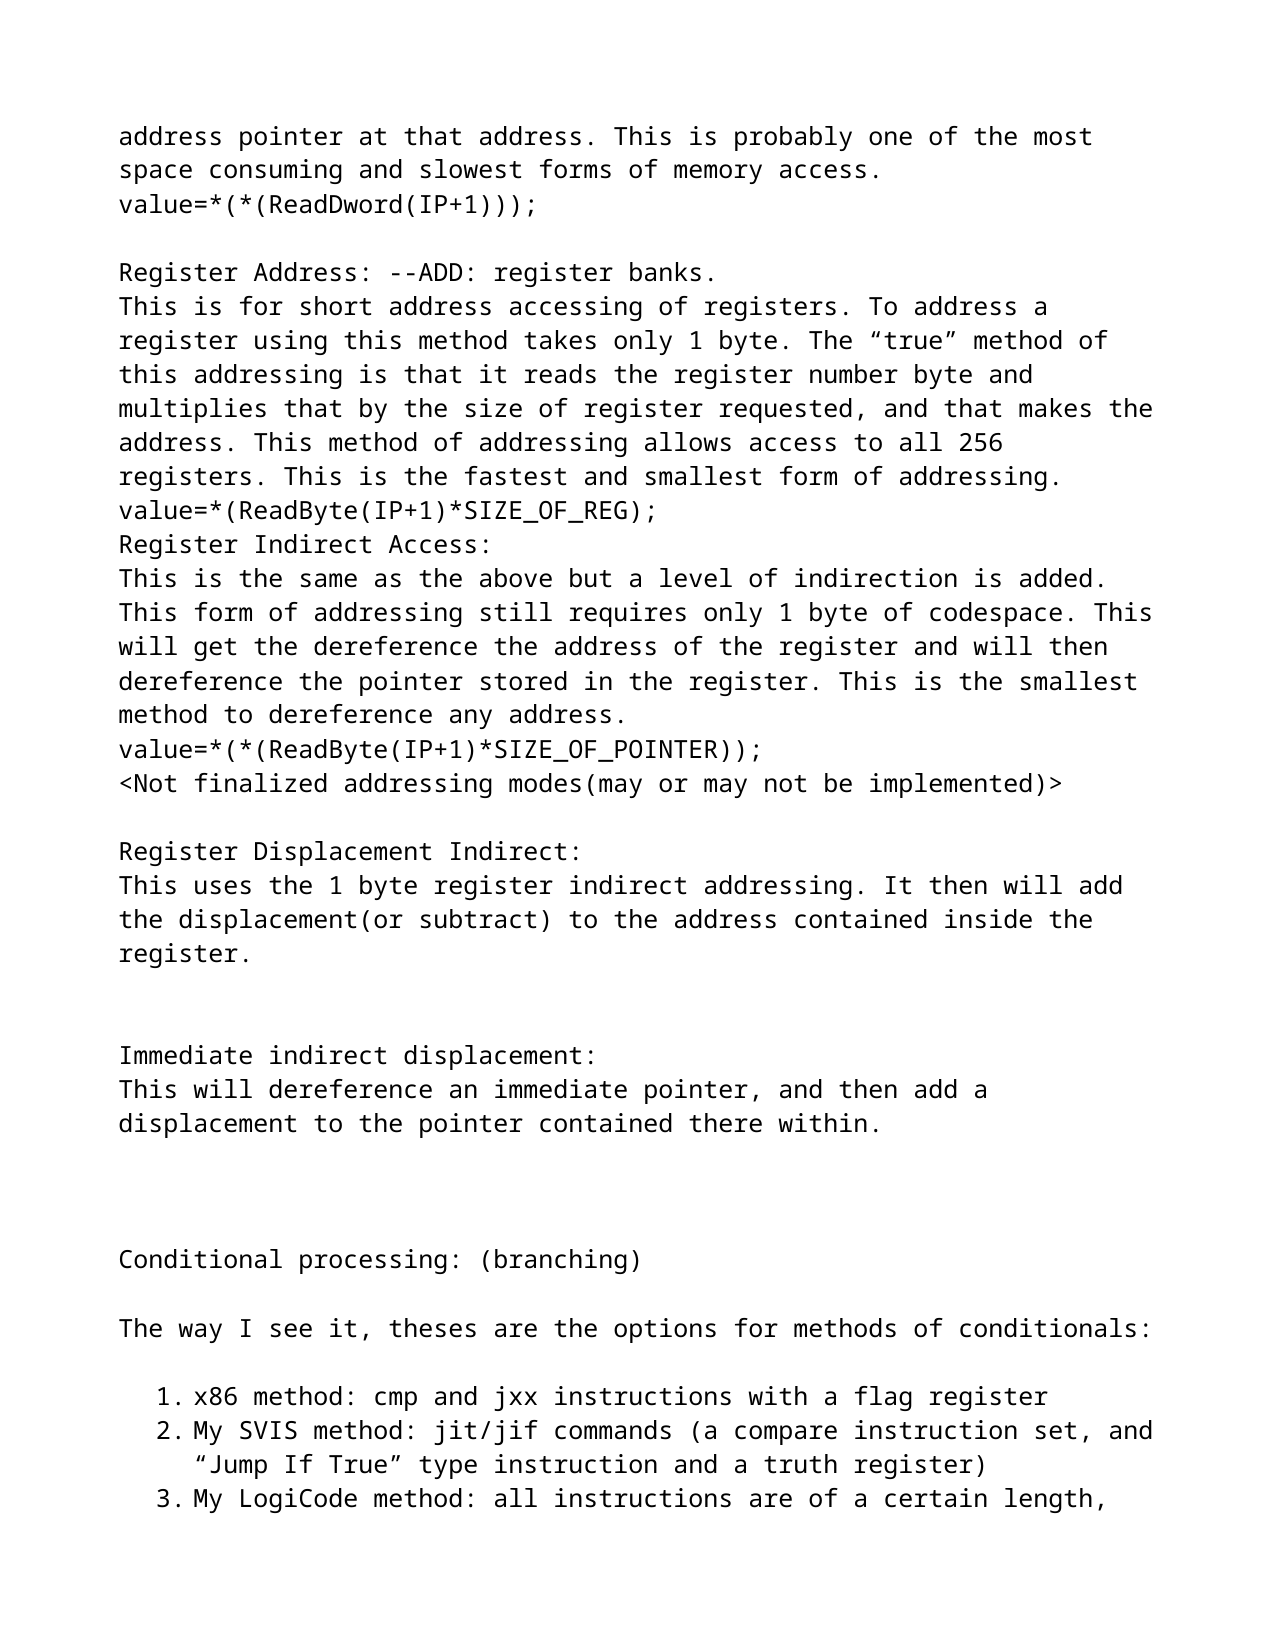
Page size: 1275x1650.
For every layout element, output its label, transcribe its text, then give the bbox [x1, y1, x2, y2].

list My LogiCode method: all instructions are of a certain length, [156, 1481, 1157, 1515]
list My SVIS method: jit/jif commands (a compare instruction set, and “Jump If True” type instruction and a truth register) [156, 1412, 1157, 1481]
text The way I see it, theses are the options for methods of conditionals: [118, 1310, 1157, 1344]
text This is for short address accessing of registers. To address a register using this method takes only 1 byte. The “true” method of this addressing is that it reads the register number byte and multiplies that by the size of register requested, and that makes the address. This method of addressing allows access to all 256 registers. This is the fastest and smallest form of addressing. [118, 288, 1157, 493]
text address pointer at that address. This is probably one of the most space consuming and slowest forms of memory access. [118, 118, 1157, 186]
text Register Address: --ADD: register banks. [118, 254, 1157, 288]
text value=*(*(ReadDword(IP+1))); [118, 186, 1157, 220]
text This will dereference an immediate pointer, and then add a displacement to the pointer contained there within. [118, 1072, 1157, 1140]
text This uses the 1 byte register indirect addressing. It then will add the displacement(or subtract) to the address contained inside the register. [118, 867, 1157, 970]
text <Not finalized addressing modes(may or may not be implemented)> [118, 765, 1157, 799]
text Register Displacement Indirect: [118, 833, 1157, 867]
list x86 method: cmp and jxx instructions with a flag register [156, 1378, 1157, 1412]
text value=*(*(ReadByte(IP+1)*SIZE_OF_POINTER)); [118, 731, 1157, 765]
text Immediate indirect displacement: [118, 1038, 1157, 1072]
text This is the same as the above but a level of indirection is added. This form of addressing still requires only 1 byte of codespace. This will get the dereference the address of the register and will then dereference the pointer stored in the register. This is the smallest method to dereference any address. [118, 561, 1157, 731]
text Conditional processing: (branching) [118, 1242, 1157, 1276]
text Register Indirect Access: [118, 527, 1157, 561]
text value=*(ReadByte(IP+1)*SIZE_OF_REG); [118, 493, 1157, 527]
